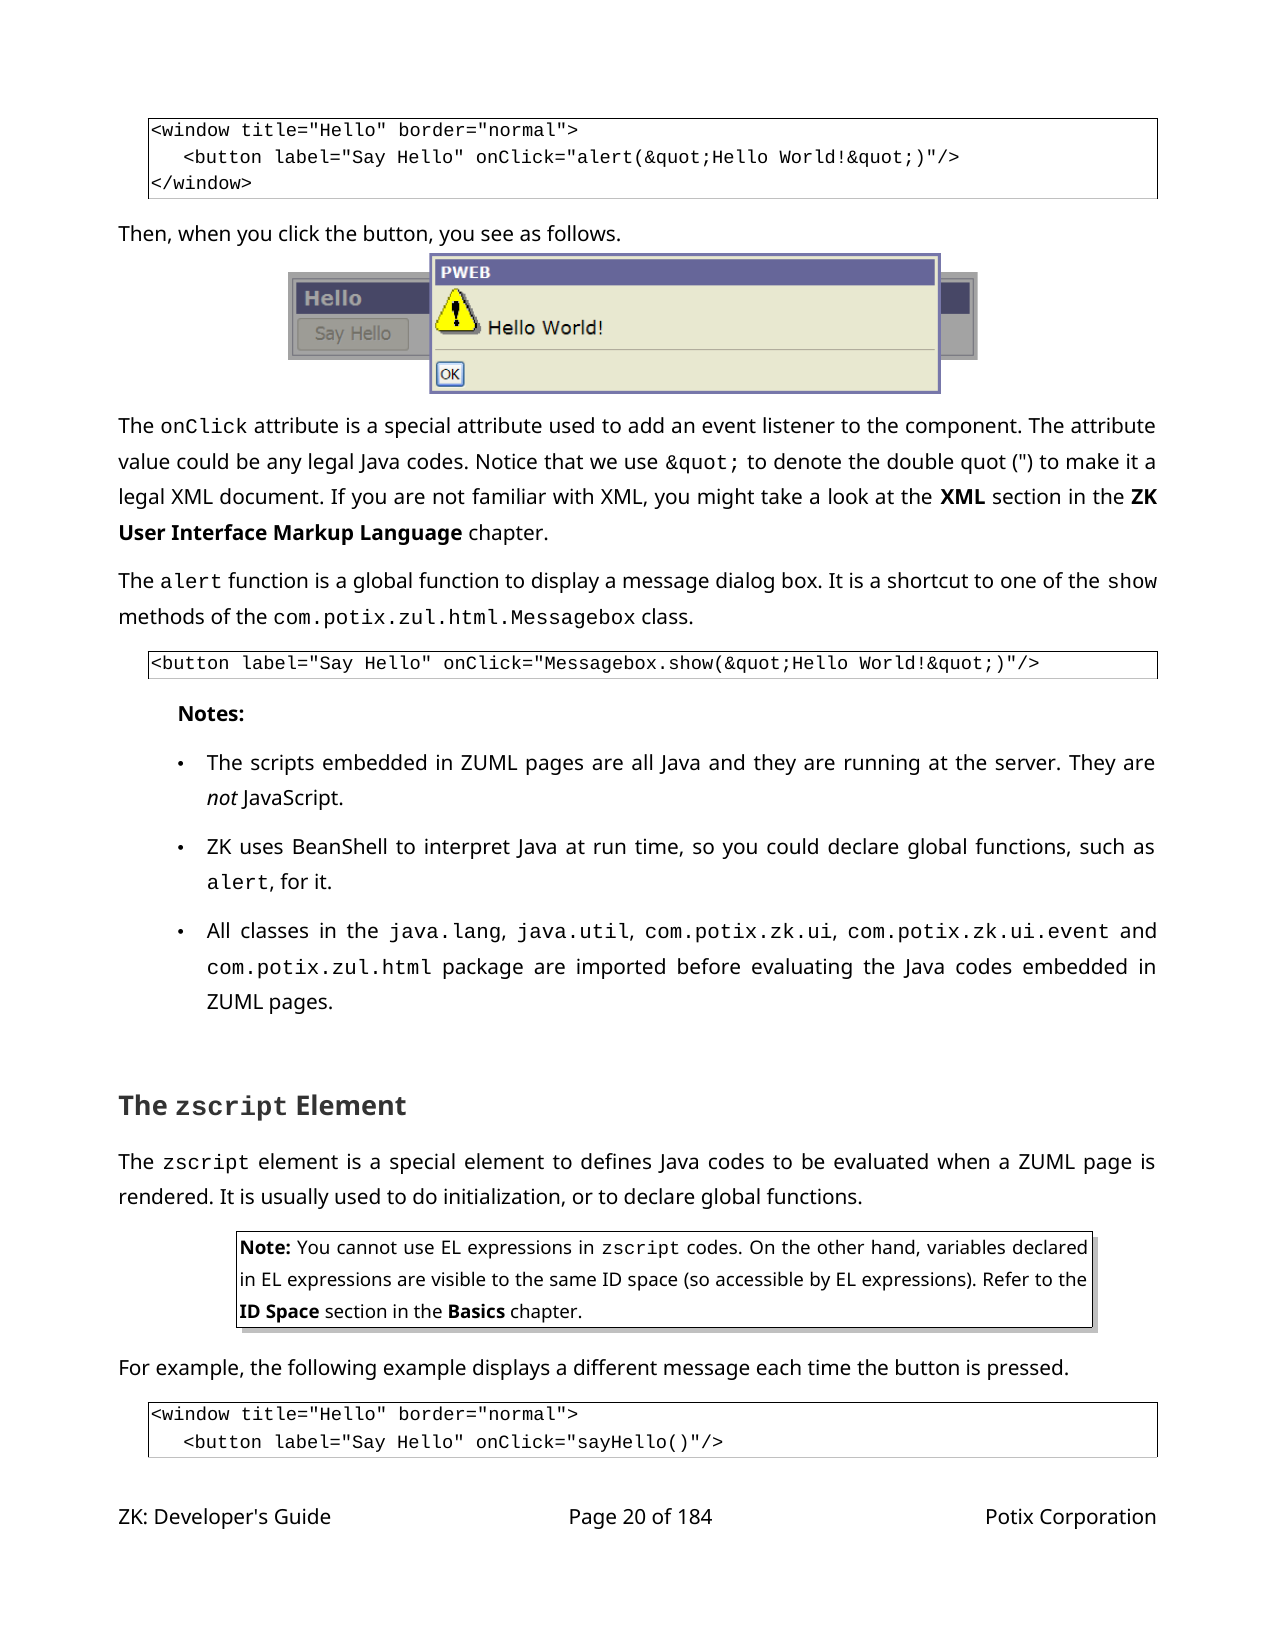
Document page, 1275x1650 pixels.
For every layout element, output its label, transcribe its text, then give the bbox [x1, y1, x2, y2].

text Note: You cannot use EL expressions in zscript codes. On the other hand, variables declared in EL expressions are visible to the same ID space (so accessible by EL expressions). Refer to the ID Space section in the Basics chapter. [237, 1232, 1092, 1327]
subtitle The zscript Element [118, 1087, 1157, 1123]
text Then, when you click the button, you see as follows. [118, 219, 1157, 247]
text Notes: [177, 699, 1157, 727]
text <window title="Hello" border="normal"> [149, 1403, 1157, 1427]
text The zscript element is a special element to defines Java codes to be evaluated when a ZUML page is rendered. It is usually used to do initialization, or to declare global functions. [118, 1147, 1157, 1211]
text For example, the following example displays a different message each time the button is pressed. [118, 1353, 1157, 1382]
list All classes in the java.lang, java.util, com.potix.zk.ui, com.potix.zk.ui.event and com.potix.zul.html package are imported before evaluating the Java codes embedded in ZUML pages. [177, 916, 1157, 1016]
text <button label="Say Hello" onClick="Messagebox.show(&quot;Hello World!&quot;)"/> [149, 652, 1157, 678]
list ZK uses BeanShell to interpret Java at run time, so you could declare global functions, such as alert, for it. [177, 832, 1157, 896]
text The alert function is a global function to display a message dialog box. It is a shortcut to one of the show methods of the com.potix.zul.html.Messagebox class. [118, 567, 1157, 631]
text <window title="Hello" border="normal"> <button label="Say Hello" onClick="alert(&quot;Hello World!&quot;)"/> </window> [149, 119, 1157, 198]
text The onClick attribute is a special attribute used to add an event listener to the component. The attribute value could be any legal Java codes. Notice that we use &quot; to denote the double quot (") to make it a legal XML document. If you are not familiar with XML, you might take a look at the XML section in the ZK User Interface Markup Language chapter. [118, 394, 1157, 546]
text <button label="Say Hello" onClick="sayHello()"/> [149, 1429, 1157, 1457]
list The scripts embedded in ZUML pages are all Java and they are running at the server. They are not JavaScript. [177, 748, 1157, 811]
picture [288, 253, 978, 394]
